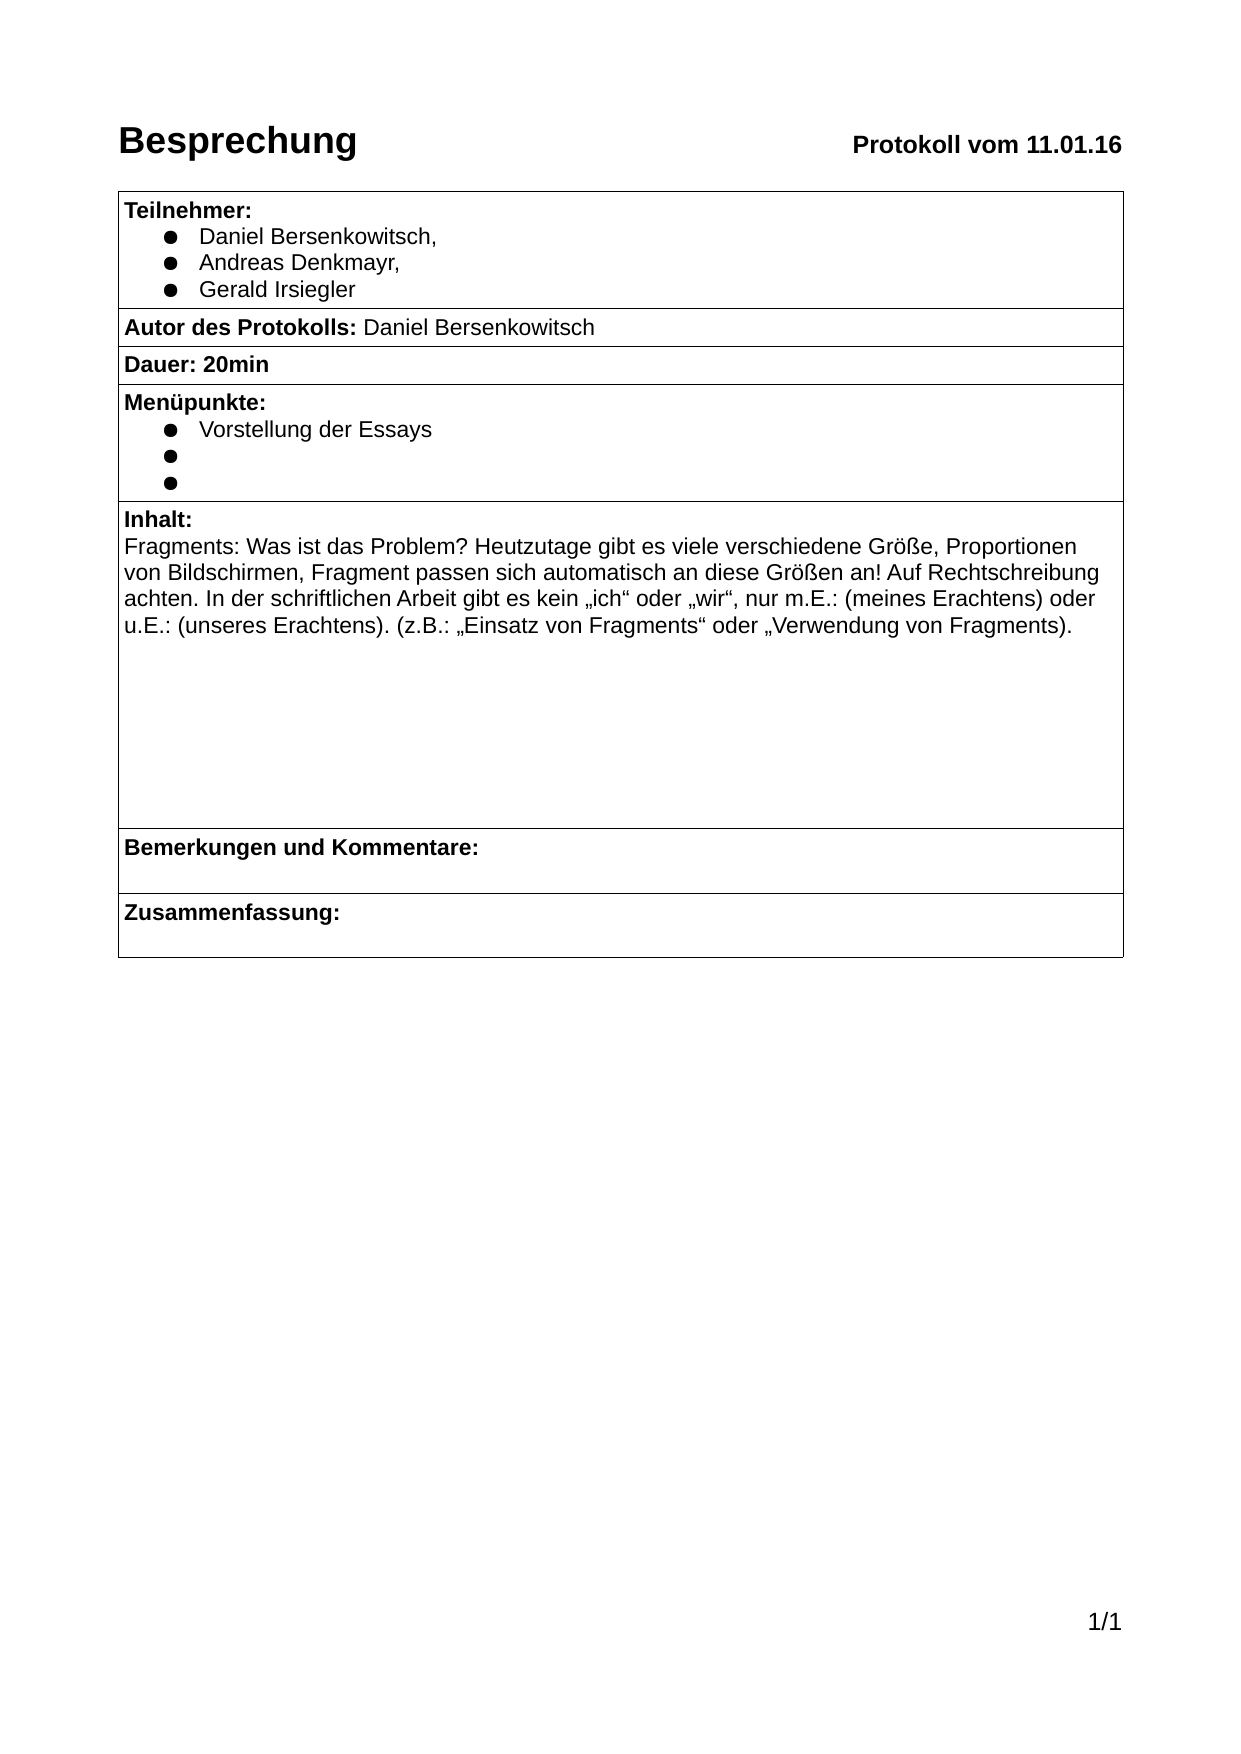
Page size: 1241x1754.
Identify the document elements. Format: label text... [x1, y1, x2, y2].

table_cell Bemerkungen und Kommentare: [119, 829, 1123, 893]
table_cell Menüpunkte: Vorstellung der Essays [119, 385, 1123, 501]
table_cell Dauer: 20min [119, 347, 1123, 383]
table_cell Inhalt: Fragments: Was ist das Problem? Heutzutage gibt es viele verschiedene Größe, Proportionen von Bildschirmen, Fragment passen sich automatisch an diese Größen an! Auf Rechtschreibung achten. In der schriftlichen Arbeit gibt es kein „ich“ oder „wir“, nur m.E.: (meines Erachtens) oder u.E.: (unseres Erachtens). (z.B.: „Einsatz von Fragments“ oder „Verwendung von Fragments). [119, 502, 1123, 828]
table_cell Zusammenfassung: [119, 894, 1123, 957]
table_cell Autor des Protokolls: Daniel Bersenkowitsch [119, 309, 1123, 346]
table_header Teilnehmer: Daniel Bersenkowitsch, Andreas Denkmayr, Gerald Irsiegler [119, 192, 1123, 308]
